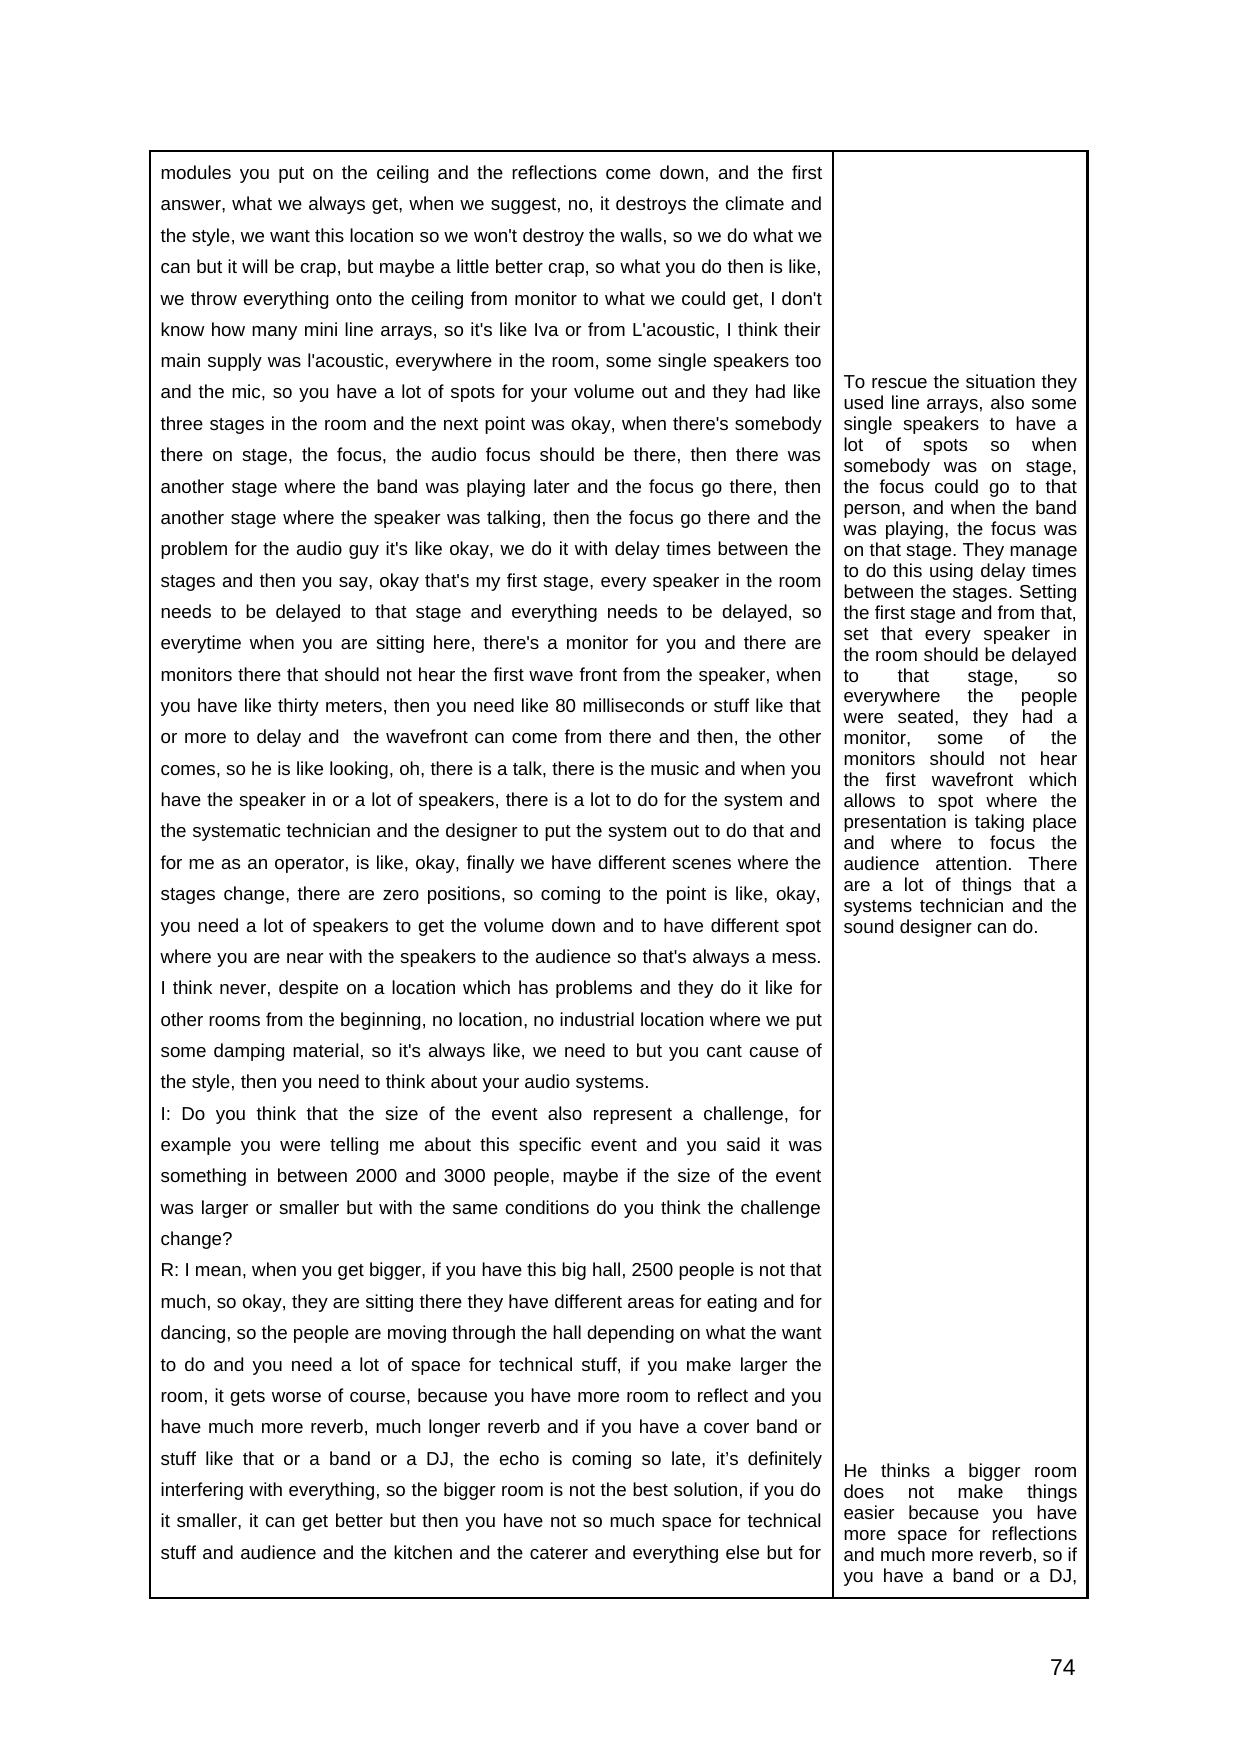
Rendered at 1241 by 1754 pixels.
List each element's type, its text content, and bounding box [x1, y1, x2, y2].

table_header To rescue the situation they used line arrays, also some single speakers to have a lot of spots so when somebody was on stage, the focus could go to that person, and when the band was playing, the focus was on that stage. They manage to do this using delay times between the stages. Setting the first stage and from that, set that every speaker in the room should be delayed to that stage, so everywhere the people were seated, they had a monitor, some of the monitors should not hear the first wavefront which allows to spot where the presentation is taking place and where to focus the audience attention. There are a lot of things that a systems technician and the sound designer can do. He thinks a bigger room does not make things easier because you have more space for reflections and much more reverb, so if you have a band or a DJ, [834, 152, 1086, 1597]
table_header modules you put on the ceiling and the reflections come down, and the first answer, what we always get, when we suggest, no, it destroys the climate and the style, we want this location so we won't destroy the walls, so we do what we can but it will be crap, but maybe a little better crap, so what you do then is like, we throw everything onto the ceiling from monitor to what we could get, I don't know how many mini line arrays, so it's like Iva or from L'acoustic, I think their main supply was l'acoustic, everywhere in the room, some single speakers too and the mic, so you have a lot of spots for your volume out and they had like three stages in the room and the next point was okay, when there's somebody there on stage, the focus, the audio focus should be there, then there was another stage where the band was playing later and the focus go there, then another stage where the speaker was talking, then the focus go there and the problem for the audio guy it's like okay, we do it with delay times between the stages and then you say, okay that's my first stage, every speaker in the room needs to be delayed to that stage and everything needs to be delayed, so everytime when you are sitting here, there's a monitor for you and there are monitors there that should not hear the first wave front from the speaker, when you have like thirty meters, then you need like 80 milliseconds or stuff like that or more to delay and the wavefront can come from there and then, the other comes, so he is like looking, oh, there is a talk, there is the music and when you have the speaker in or a lot of speakers, there is a lot to do for the system and the systematic technician and the designer to put the system out to do that and for me as an operator, is like, okay, finally we have different scenes where the stages change, there are zero positions, so coming to the point is like, okay, you need a lot of speakers to get the volume down and to have different spot where you are near with the speakers to the audience so that's always a mess. I think never, despite on a location which has problems and they do it like for other rooms from the beginning, no location, no industrial location where we put some damping material, so it's always like, we need to but you cant cause of the style, then you need to think about your audio systems. I: Do you think that the size of the event also represent a challenge, for example you were telling me about this specific event and you said it was something in between 2000 and 3000 people, maybe if the size of the event was larger or smaller but with the same conditions do you think the challenge change? R: I mean, when you get bigger, if you have this big hall, 2500 people is not that much, so okay, they are sitting there they have different areas for eating and for dancing, so the people are moving through the hall depending on what the want to do and you need a lot of space for technical stuff, if you make larger the room, it gets worse of course, because you have more room to reflect and you have much more reverb, much longer reverb and if you have a cover band or stuff like that or a band or a DJ, the echo is coming so late, it’s definitely interfering with everything, so the bigger room is not the best solution, if you do it smaller, it can get better but then you have not so much space for technical stuff and audience and the kitchen and the caterer and everything else but for [151, 152, 832, 1597]
